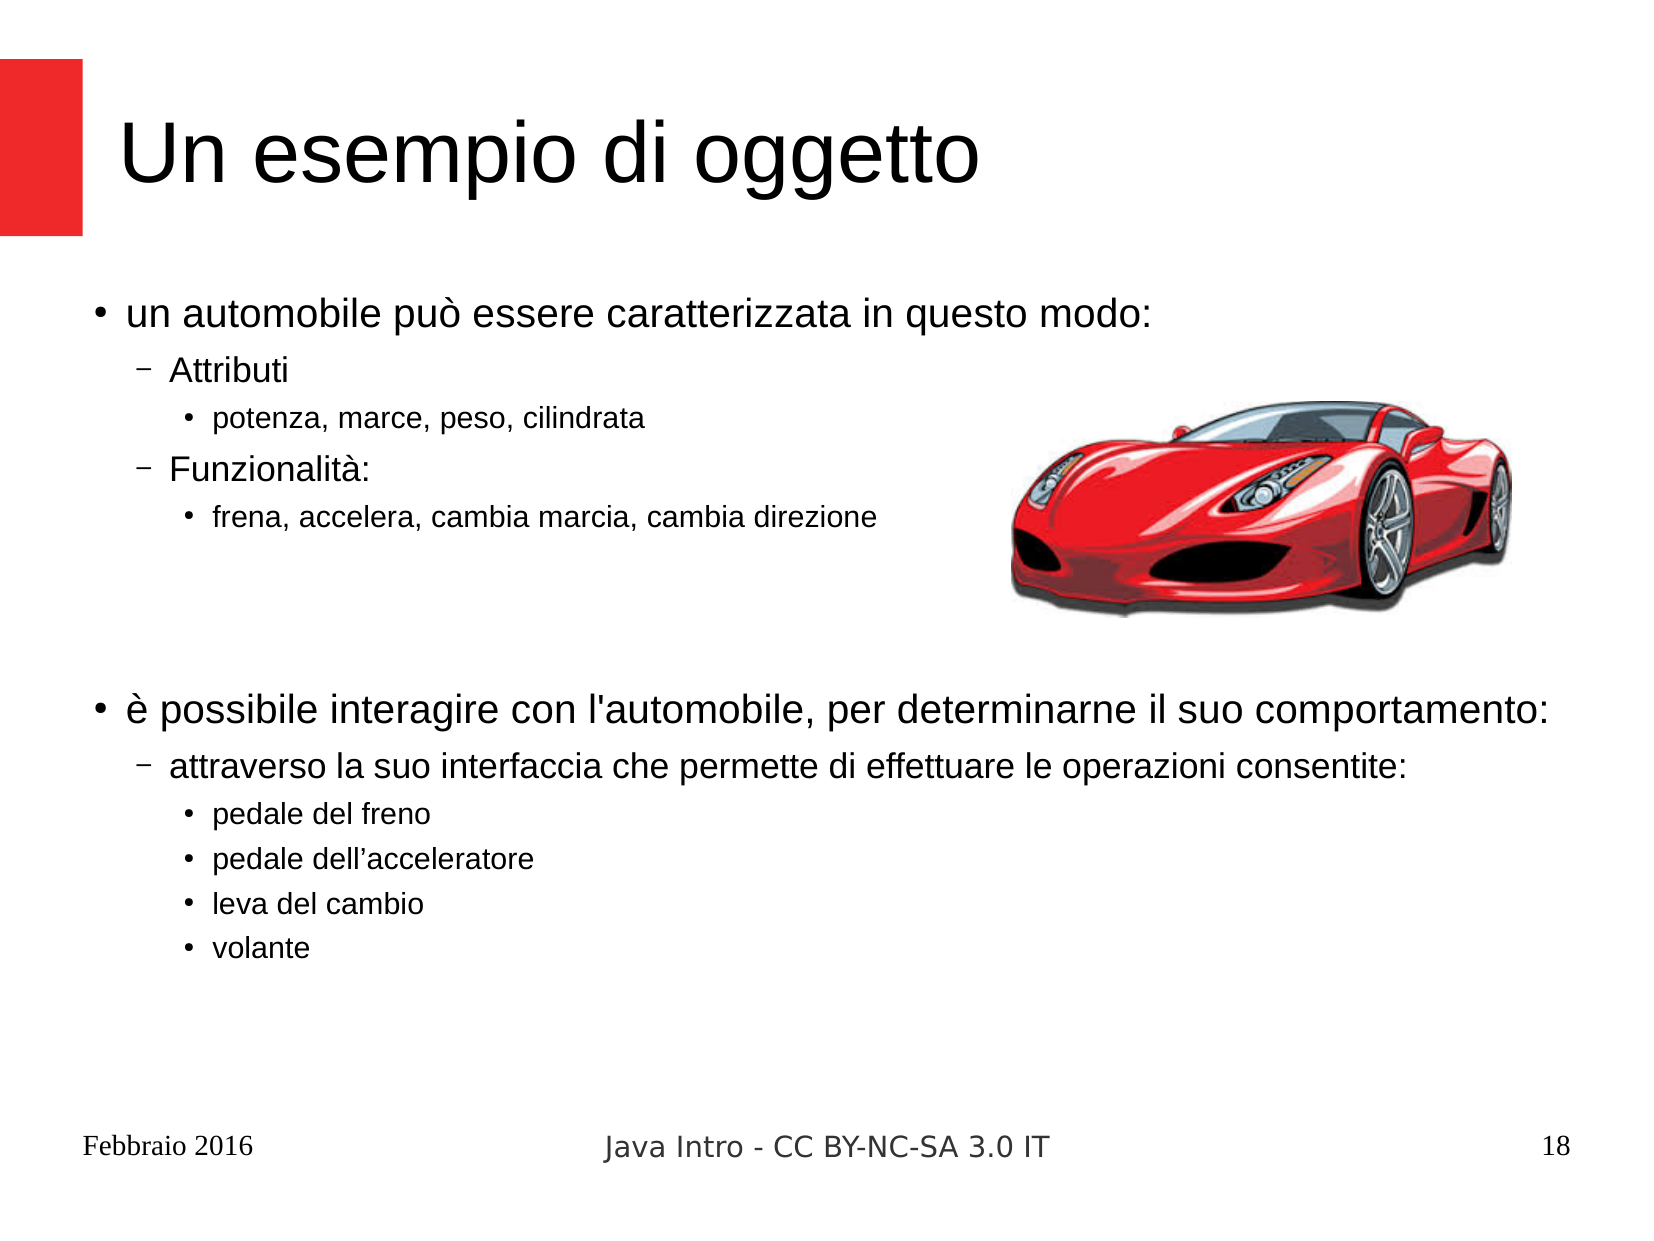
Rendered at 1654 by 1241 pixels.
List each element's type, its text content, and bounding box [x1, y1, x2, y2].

list un automobile può essere caratterizzata in questo modo: Attributi potenza, marce, peso, cilindrata Funzionalità: frena, accelera, cambia marcia, cambia direzione è possibile interagire con l'automobile, per determinarne il suo comportamento: attraverso la suo interfaccia che permette di effettuare le operazioni consentite: pedale del freno pedale dell’acceleratore leva del cambio volante [82, 290, 1571, 1010]
title Un esempio di oggetto [118, 49, 1607, 257]
picture [1011, 401, 1512, 618]
